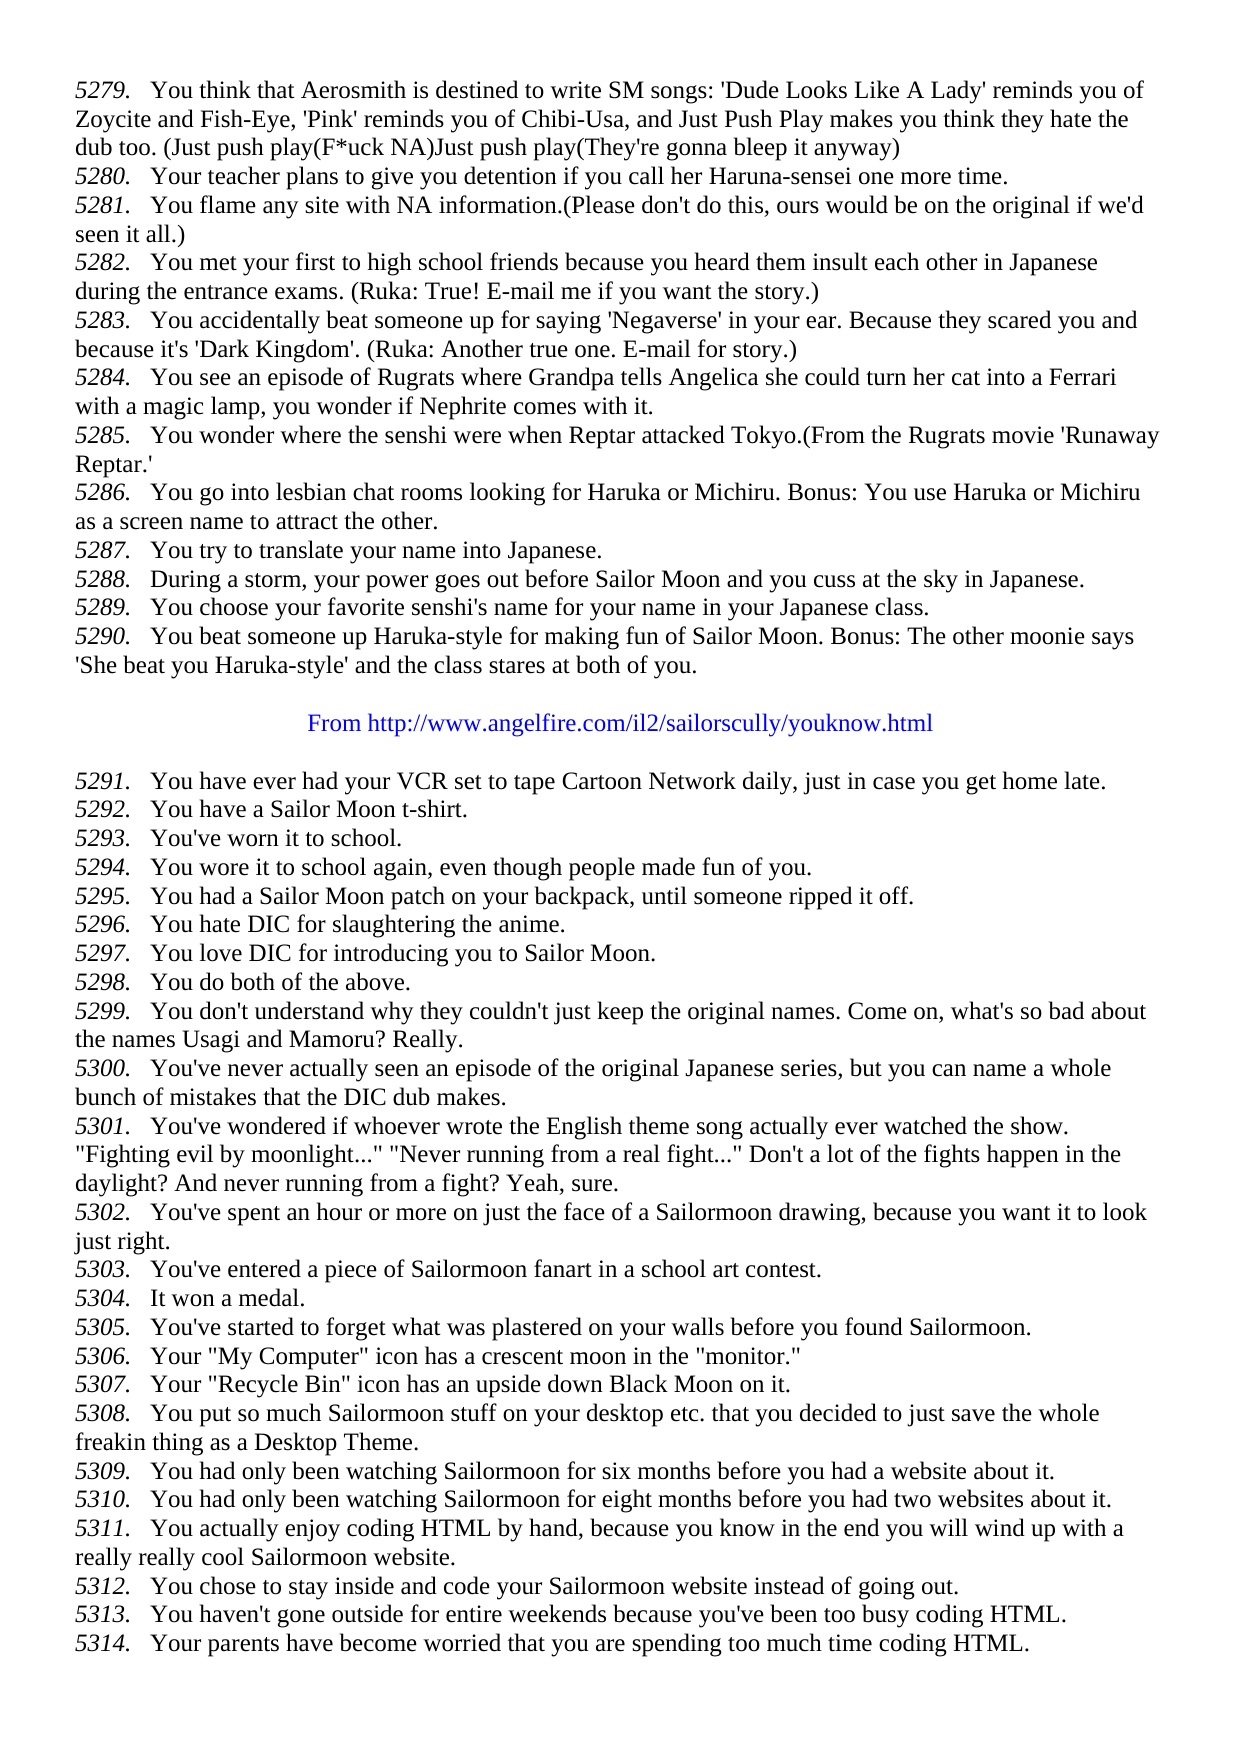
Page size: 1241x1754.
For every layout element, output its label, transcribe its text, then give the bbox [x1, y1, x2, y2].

list You actually enjoy coding HTML by hand, because you know in the end you will wind up with a really really cool Sailormoon website. [75, 1513, 1165, 1571]
text From http://www.angelfire.com/il2/sailorscully/youknow.html [75, 708, 1165, 737]
list You think that Aerosmith is destined to write SM songs: 'Dude Looks Like A Lady' reminds you of Zoycite and Fish-Eye, 'Pink' reminds you of Chibi-Usa, and Just Push Play makes you think they hate the dub too. (Just push play(F*uck NA)Just push play(They're gonna bleep it anyway) [75, 75, 1165, 161]
list You hate DIC for slaughtering the anime. [75, 909, 1165, 938]
list You've spent an hour or more on just the face of a Sailormoon drawing, because you want it to look just right. [75, 1197, 1165, 1254]
list You love DIC for introducing you to Sailor Moon. [75, 938, 1165, 967]
list You've entered a piece of Sailormoon fanart in a school art contest. [75, 1254, 1165, 1283]
list You try to translate your name into Japanese. [75, 535, 1165, 564]
list During a storm, your power goes out before Sailor Moon and you cuss at the sky in Japanese. [75, 564, 1165, 592]
list You put so much Sailormoon stuff on your desktop etc. that you decided to just save the whole freakin thing as a Desktop Theme. [75, 1398, 1165, 1456]
list Your "My Computer" icon has a crescent moon in the "monitor." [75, 1341, 1165, 1369]
list You flame any site with NA information.(Please don't do this, ours would be on the original if we'd seen it all.) [75, 190, 1165, 247]
list You don't understand why they couldn't just keep the original names. Come on, what's so bad about the names Usagi and Mamoru? Really. [75, 996, 1165, 1053]
list Your "Recycle Bin" icon has an upside down Black Moon on it. [75, 1369, 1165, 1398]
list You've worn it to school. [75, 823, 1165, 852]
list You see an episode of Rugrats where Grandpa tells Angelica she could turn her cat into a Ferrari with a magic lamp, you wonder if Nephrite comes with it. [75, 362, 1165, 420]
list You beat someone up Haruka-style for making fun of Sailor Moon. Bonus: The other moonie says 'She beat you Haruka-style' and the class stares at both of you. [75, 621, 1165, 679]
list You chose to stay inside and code your Sailormoon website instead of going out. [75, 1571, 1165, 1599]
list You do both of the above. [75, 967, 1165, 996]
list You choose your favorite senshi's name for your name in your Japanese class. [75, 592, 1165, 621]
list You accidentally beat someone up for saying 'Negaverse' in your ear. Because they scared you and because it's 'Dark Kingdom'. (Ruka: Another true one. E-mail for story.) [75, 305, 1165, 362]
list You've never actually seen an episode of the original Japanese series, but you can name a whole bunch of mistakes that the DIC dub makes. [75, 1053, 1165, 1111]
list It won a medal. [75, 1283, 1165, 1312]
list You wonder where the senshi were when Reptar attacked Tokyo.(From the Rugrats movie 'Runaway Reptar.' [75, 420, 1165, 477]
list Your parents have become worried that you are spending too much time coding HTML. [75, 1628, 1165, 1657]
list You had a Sailor Moon patch on your backpack, until someone ripped it off. [75, 881, 1165, 909]
list You've started to forget what was plastered on your walls before you found Sailormoon. [75, 1312, 1165, 1341]
list Your teacher plans to give you detention if you call her Haruna-sensei one more time. [75, 161, 1165, 190]
list You have a Sailor Moon t-shirt. [75, 794, 1165, 823]
list You haven't gone outside for entire weekends because you've been too busy coding HTML. [75, 1599, 1165, 1628]
list You wore it to school again, even though people made fun of you. [75, 852, 1165, 881]
list You've wondered if whoever wrote the English theme song actually ever watched the show. "Fighting evil by moonlight..." "Never running from a real fight..." Don't a lot of the fights happen in the daylight? And never running from a fight? Yeah, sure. [75, 1111, 1165, 1197]
list You met your first to high school friends because you heard them insult each other in Japanese during the entrance exams. (Ruka: True! E-mail me if you want the story.) [75, 247, 1165, 305]
list You go into lesbian chat rooms looking for Haruka or Michiru. Bonus: You use Haruka or Michiru as a screen name to attract the other. [75, 477, 1165, 535]
list You have ever had your VCR set to tape Cartoon Network daily, just in case you get home late. [75, 766, 1165, 794]
list You had only been watching Sailormoon for six months before you had a website about it. [75, 1456, 1165, 1484]
list You had only been watching Sailormoon for eight months before you had two websites about it. [75, 1484, 1165, 1513]
